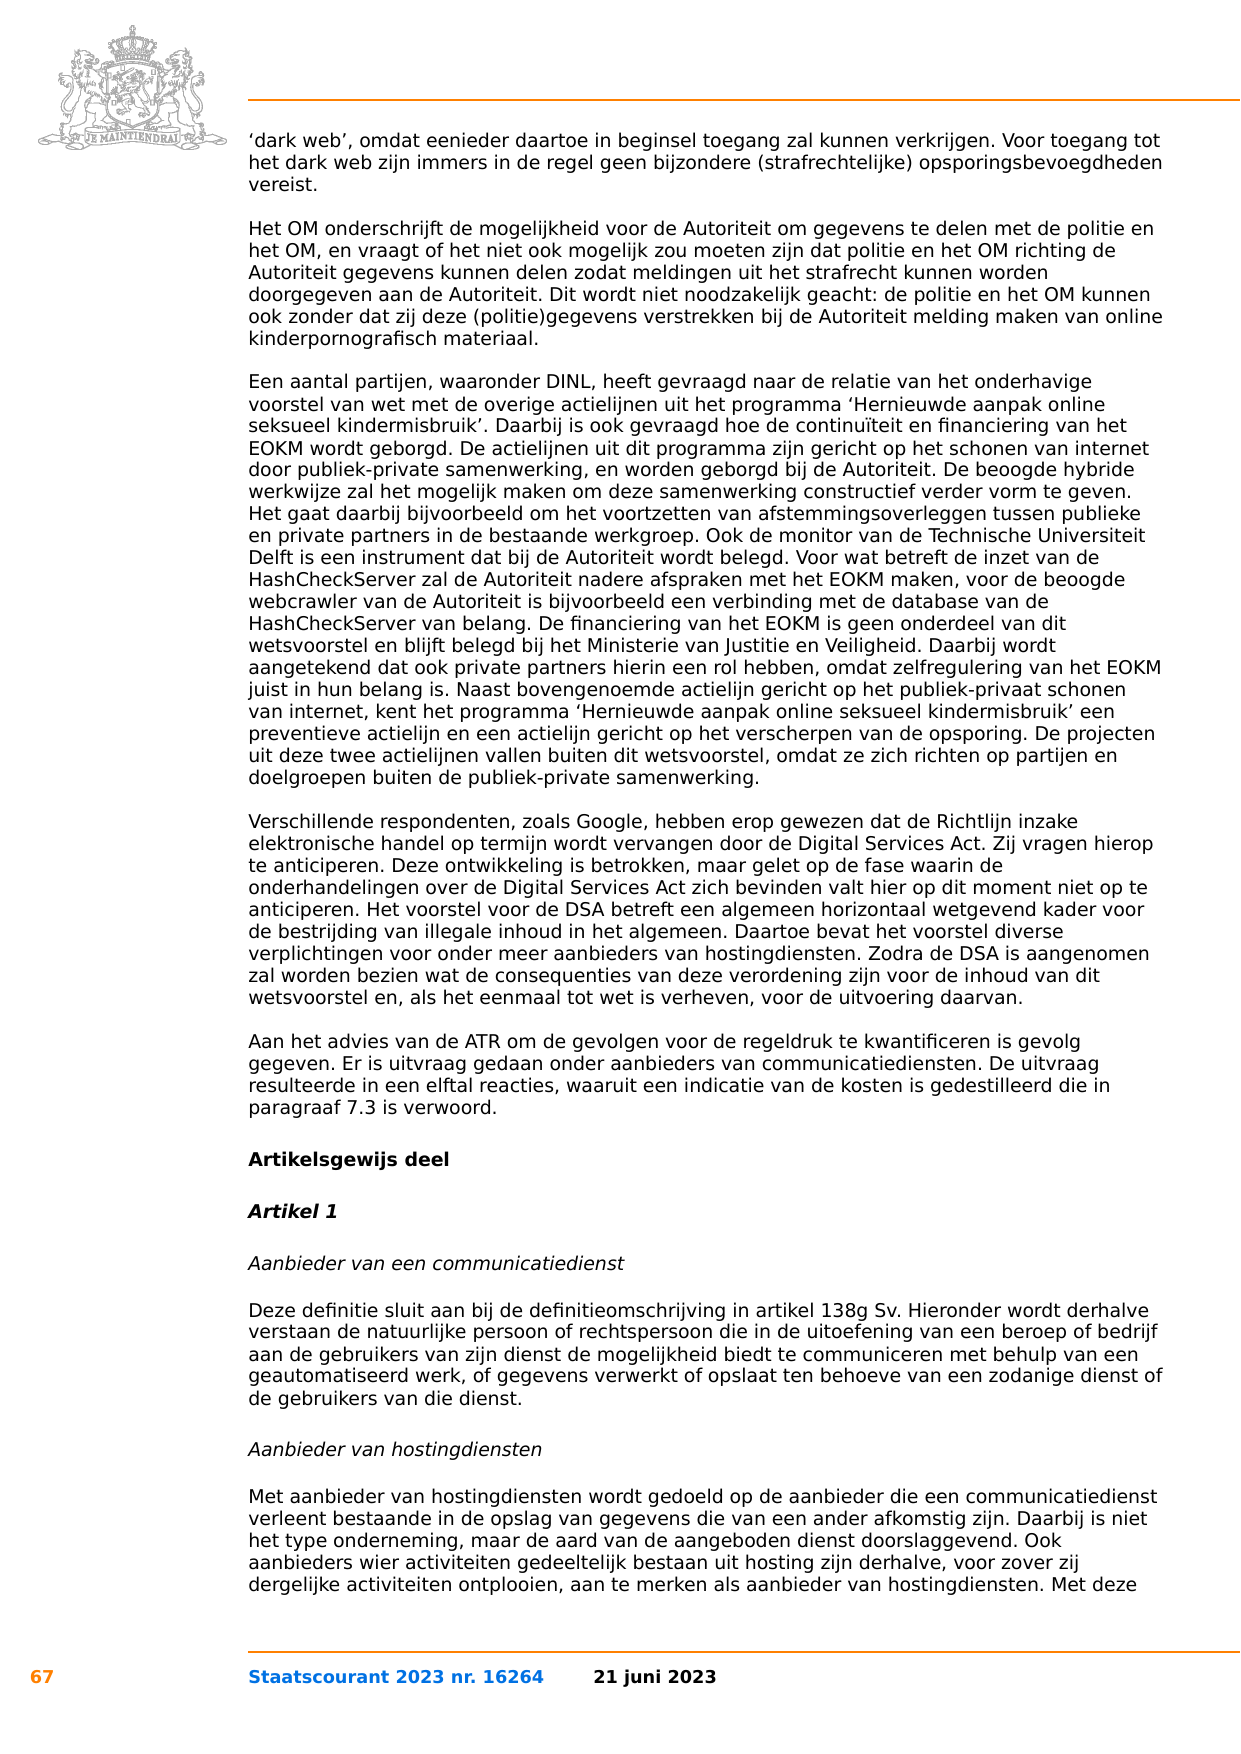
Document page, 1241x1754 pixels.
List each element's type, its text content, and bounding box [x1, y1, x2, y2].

text Deze definitie sluit aan bij de definitieomschrijving in artikel 138g Sv. Hieronder wordt derhalve verstaan de natuurlijke persoon of rechtspersoon die in de uitoefening van een beroep of bedrijf aan de gebruikers van zijn dienst de mogelijkheid biedt te communiceren met behulp van een geautomatiseerd werk, of gegevens verwerkt of opslaat ten behoeve van een zodanige dienst of de gebruikers van die dienst. [248, 1299, 1163, 1409]
subtitle Artikelsgewijs deel [248, 1148, 1163, 1171]
text Een aantal partijen, waaronder DINL, heeft gevraagd naar de relatie van het onderhavige voorstel van wet met de overige actielijnen uit het programma ‘Hernieuwde aanpak online seksueel kindermisbruik’. Daarbij is ook gevraagd hoe de continuïteit en financiering van het EOKM wordt geborgd. De actielijnen uit dit programma zijn gericht op het schonen van internet door publiek-private samenwerking, en worden geborgd bij de Autoriteit. De beoogde hybride werkwijze zal het mogelijk maken om deze samenwerking constructief verder vorm te geven. Het gaat daarbij bijvoorbeeld om het voortzetten van afstemmingsoverleggen tussen publieke en private partners in de bestaande werkgroep. Ook de monitor van de Technische Universiteit Delft is een instrument dat bij de Autoriteit wordt belegd. Voor wat betreft de inzet van de HashCheckServer zal de Autoriteit nadere afspraken met het EOKM maken, voor de beoogde webcrawler van de Autoriteit is bijvoorbeeld een verbinding met de database van de HashCheckServer van belang. De financiering van het EOKM is geen onderdeel van dit wetsvoorstel en blijft belegd bij het Ministerie van Justitie en Veiligheid. Daarbij wordt aangetekend dat ook private partners hierin een rol hebben, omdat zelfregulering van het EOKM juist in hun belang is. Naast bovengenoemde actielijn gericht op het publiek-privaat schonen van internet, kent het programma ‘Hernieuwde aanpak online seksueel kindermisbruik’ een preventieve actielijn en een actielijn gericht op het verscherpen van de opsporing. De projecten uit deze twee actielijnen vallen buiten dit wetsvoorstel, omdat ze zich richten op partijen en doelgroepen buiten de publiek-private samenwerking. [248, 371, 1163, 789]
text Met aanbieder van hostingdiensten wordt gedoeld op de aanbieder die een communicatiedienst verleent bestaande in de opslag van gegevens die van een ander afkomstig zijn. Daarbij is niet het type onderneming, maar de aard van de aangeboden dienst doorslaggevend. Ook aanbieders wier activiteiten gedeeltelijk bestaan uit hosting zijn derhalve, voor zover zij dergelijke activiteiten ontplooien, aan te merken als aanbieder van hostingdiensten. Met deze [248, 1486, 1163, 1596]
text Het OM onderschrijft de mogelijkheid voor de Autoriteit om gegevens te delen met de politie en het OM, en vraagt of het niet ook mogelijk zou moeten zijn dat politie en het OM richting de Autoriteit gegevens kunnen delen zodat meldingen uit het strafrecht kunnen worden doorgegeven aan de Autoriteit. Dit wordt niet noodzakelijk geacht: de politie en het OM kunnen ook zonder dat zij deze (politie)gegevens verstrekken bij de Autoriteit melding maken van online kinderpornografisch materiaal. [248, 218, 1163, 349]
picture [38, 25, 227, 150]
text ‘dark web’, omdat eenieder daartoe in beginsel toegang zal kunnen verkrijgen. Voor toegang tot het dark web zijn immers in de regel geen bijzondere (strafrechtelijke) opsporingsbevoegdheden vereist. [248, 130, 1163, 196]
subtitle Artikel 1 [248, 1201, 1163, 1222]
subtitle Aanbieder van een communicatiedienst [248, 1252, 1163, 1274]
text Aan het advies van de ATR om de gevolgen voor de regeldruk te kwantificeren is gevolg gegeven. Er is uitvraag gedaan onder aanbieders van communicatiediensten. De uitvraag resulteerde in een elftal reacties, waaruit een indicatie van de kosten is gedestilleerd die in paragraaf 7.3 is verwoord. [248, 1031, 1163, 1118]
text Verschillende respondenten, zoals Google, hebben erop gewezen dat de Richtlijn inzake elektronische handel op termijn wordt vervangen door de Digital Services Act. Zij vragen hierop te anticiperen. Deze ontwikkeling is betrokken, maar gelet op de fase waarin de onderhandelingen over de Digital Services Act zich bevinden valt hier op dit moment niet op te anticiperen. Het voorstel voor de DSA betreft een algemeen horizontaal wetgevend kader voor de bestrijding van illegale inhoud in het algemeen. Daartoe bevat het voorstel diverse verplichtingen voor onder meer aanbieders van hostingdiensten. Zodra de DSA is aangenomen zal worden bezien wat de consequenties van deze verordening zijn voor de inhoud van dit wetsvoorstel en, als het eenmaal tot wet is verheven, voor de uitvoering daarvan. [248, 811, 1163, 1009]
subtitle Aanbieder van hostingdiensten [248, 1439, 1163, 1461]
